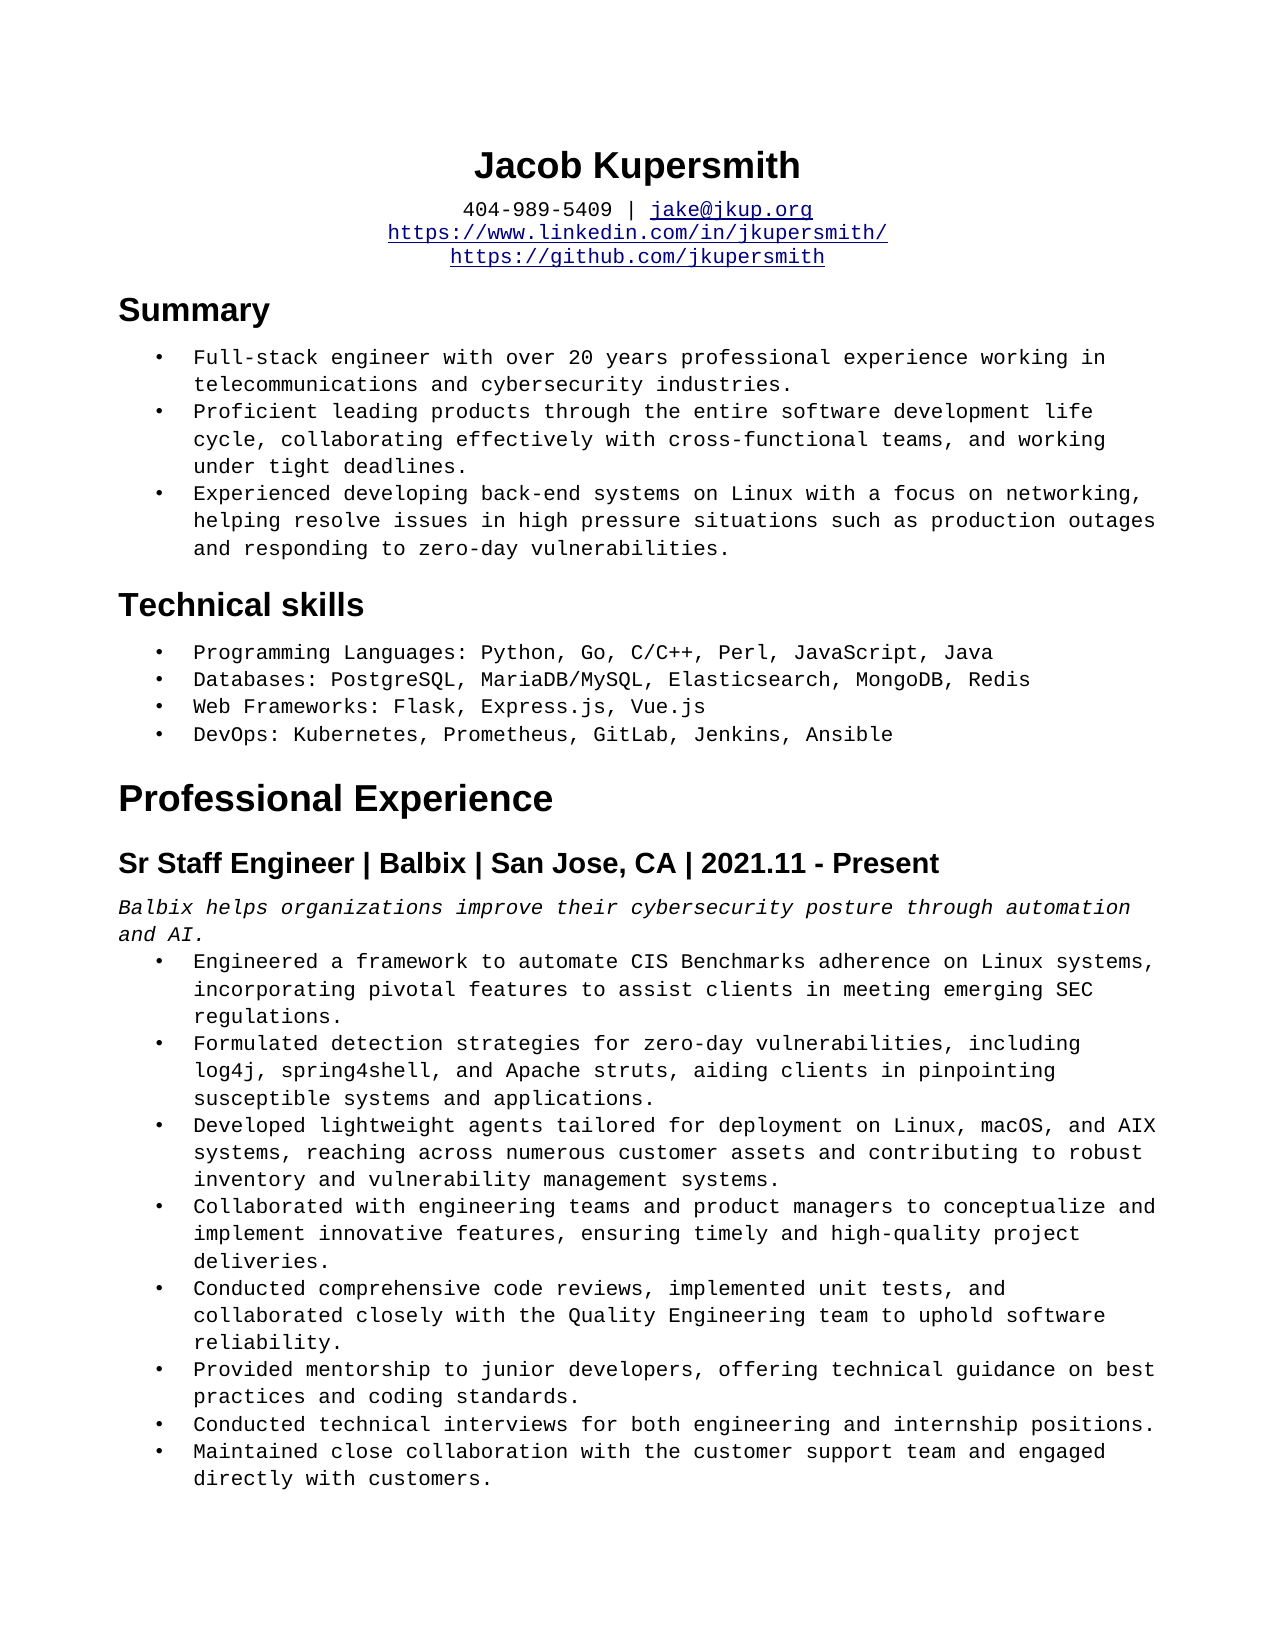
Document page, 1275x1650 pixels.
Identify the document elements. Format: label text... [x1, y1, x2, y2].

list Conducted technical interviews for both engineering and internship positions. [156, 1414, 1157, 1437]
list Programming Languages: Python, Go, C/C++, Perl, JavaScript, Java [156, 642, 1157, 666]
list Formulated detection strategies for zero-day vulnerabilities, including log4j, spring4shell, and Apache struts, aiding clients in pinpointing susceptible systems and applications. [156, 1033, 1157, 1111]
list Developed lightweight agents tailored for deployment on Linux, macOS, and AIX systems, reaching across numerous customer assets and contributing to robust inventory and vulnerability management systems. [156, 1115, 1157, 1193]
text 404-989-5409 | jake@jkup.org [118, 199, 1157, 222]
subtitle Professional Experience [118, 776, 1157, 819]
list Databases: PostgreSQL, MariaDB/MySQL, Elasticsearch, MongoDB, Redis [156, 669, 1157, 693]
subtitle Sr Staff Engineer | Balbix | San Jose, CA | 2021.11 - Present [118, 846, 1157, 880]
text Balbix helps organizations improve their cybersecurity posture through automation and AI. [118, 897, 1157, 948]
list Provided mentorship to junior developers, offering technical guidance on best practices and coding standards. [156, 1359, 1157, 1410]
subtitle Technical skills [118, 586, 1157, 624]
list Experienced developing back-end systems on Linux with a focus on networking, helping resolve issues in high pressure situations such as production outages and responding to zero-day vulnerabilities. [156, 483, 1157, 561]
list Web Frameworks: Flask, Express.js, Vue.js [156, 697, 1157, 720]
list DevOps: Kubernetes, Prometheus, GitLab, Jenkins, Ansible [156, 724, 1157, 747]
subtitle Summary [118, 291, 1157, 329]
list Full-stack engineer with over 20 years professional experience working in telecommunications and cybersecurity industries. [156, 347, 1157, 398]
list Proficient leading products through the entire software development life cycle, collaborating effectively with cross-functional teams, and working under tight deadlines. [156, 402, 1157, 479]
text https://www.linkedin.com/in/jkupersmith/ [118, 222, 1157, 246]
list Conducted comprehensive code reviews, implemented unit tests, and collaborated closely with the Quality Engineering team to uphold software reliability. [156, 1278, 1157, 1356]
list Engineered a framework to automate CIS Benchmarks adherence on Linux systems, incorporating pivotal features to assist clients in meeting emerging SEC regulations. [156, 952, 1157, 1029]
list Maintained close collaboration with the customer support team and engaged directly with customers. [156, 1441, 1157, 1492]
text https://github.com/jkupersmith [118, 246, 1157, 270]
subtitle Jacob Kupersmith [118, 143, 1157, 186]
list Collaborated with engineering teams and product managers to conceptualize and implement innovative features, ensuring timely and high-quality project deliveries. [156, 1196, 1157, 1274]
